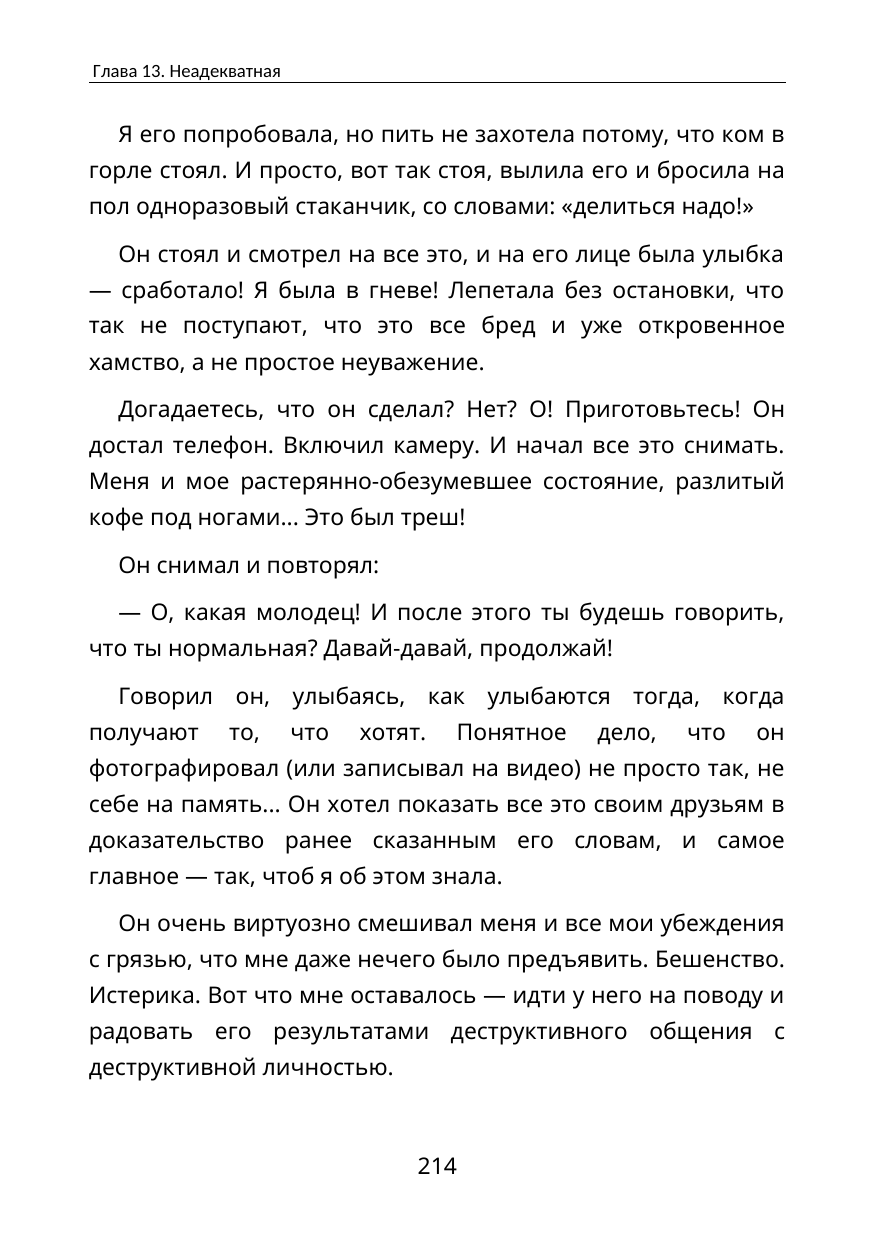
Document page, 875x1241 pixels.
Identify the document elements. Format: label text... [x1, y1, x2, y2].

text Говорил он, улыбаясь, как улыбаются тогда, когда получают то, что хотят. Понятное дело, что он фотографировал (или записывал на видео) не просто так, не себе на память... Он хотел показать все это своим друзьям в доказательство ранее сказанным его словам, и самое главное — так, чтоб я об этом знала. [88, 680, 786, 891]
text — О, какая молодец! И после этого ты будешь говорить, что ты нормальная? Давай-давай, продолжай! [88, 596, 786, 663]
text Он снимал и повторял: [88, 549, 786, 580]
text Он стоял и смотрел на все это, и на его лице была улыбка — сработало! Я была в гневе! Лепетала без остановки, что так не поступают, что это все бред и уже откровенное хамство, а не простое неуважение. [88, 238, 786, 377]
text Догадаетесь, что он сделал? Нет? О! Приготовьтесь! Он достал телефон. Включил камеру. И начал все это снимать. Меня и мое растерянно-обезумевшее состояние, разлитый кофе под ногами... Это был треш! [88, 393, 786, 532]
text Он очень виртуозно смешивал меня и все мои убеждения с грязью, что мне даже нечего было предъявить. Бешенство. Истерика. Вот что мне оставалось — идти у него на поводу и радовать его результатами деструктивного общения с деструктивной личностью. [88, 907, 786, 1082]
text Я его попробовала, но пить не захотела потому, что ком в горле стоял. И просто, вот так стоя, вылила его и бросила на пол одноразовый стаканчик, со словами: «делиться надо!» [88, 118, 786, 221]
